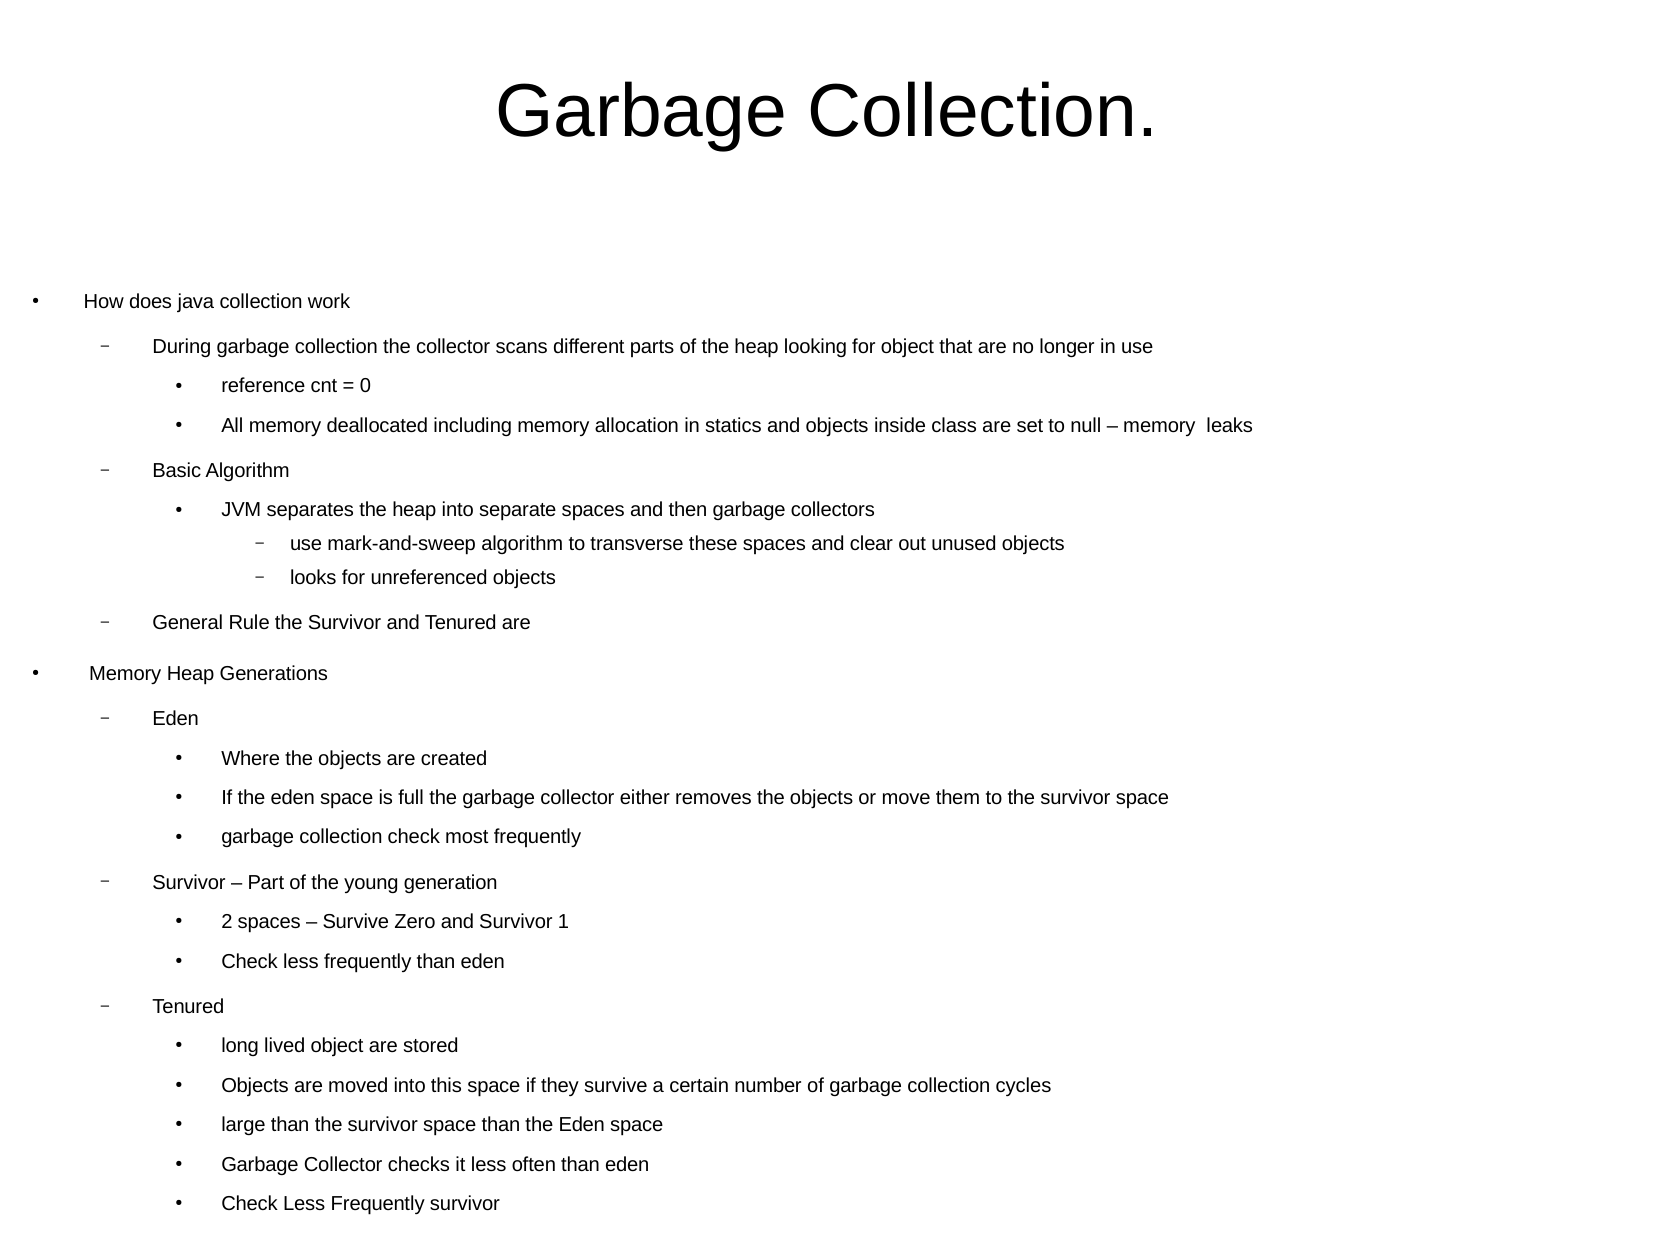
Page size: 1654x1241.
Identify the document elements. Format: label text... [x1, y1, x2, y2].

list How does java collection work During garbage collection the collector scans different parts of the heap looking for object that are no longer in use reference cnt = 0 All memory deallocated including memory allocation in statics and objects inside class are set to null – memory leaks Basic Algorithm JVM separates the heap into separate spaces and then garbage collectors use mark-and-sweep algorithm to transverse these spaces and clear out unused objects looks for unreferenced objects General Rule the Survivor and Tenured are Memory Heap Generations Eden Where the objects are created If the eden space is full the garbage collector either removes the objects or move them to the survivor space garbage collection check most frequently Survivor – Part of the young generation 2 spaces – Survive Zero and Survivor 1 Check less frequently than eden Tenured long lived object are stored Objects are moved into this space if they survive a certain number of garbage collection cycles large than the survivor space than the Eden space Garbage Collector checks it less often than eden Check Less Frequently survivor [15, 290, 1571, 1216]
title Garbage Collection. [82, 49, 1571, 257]
